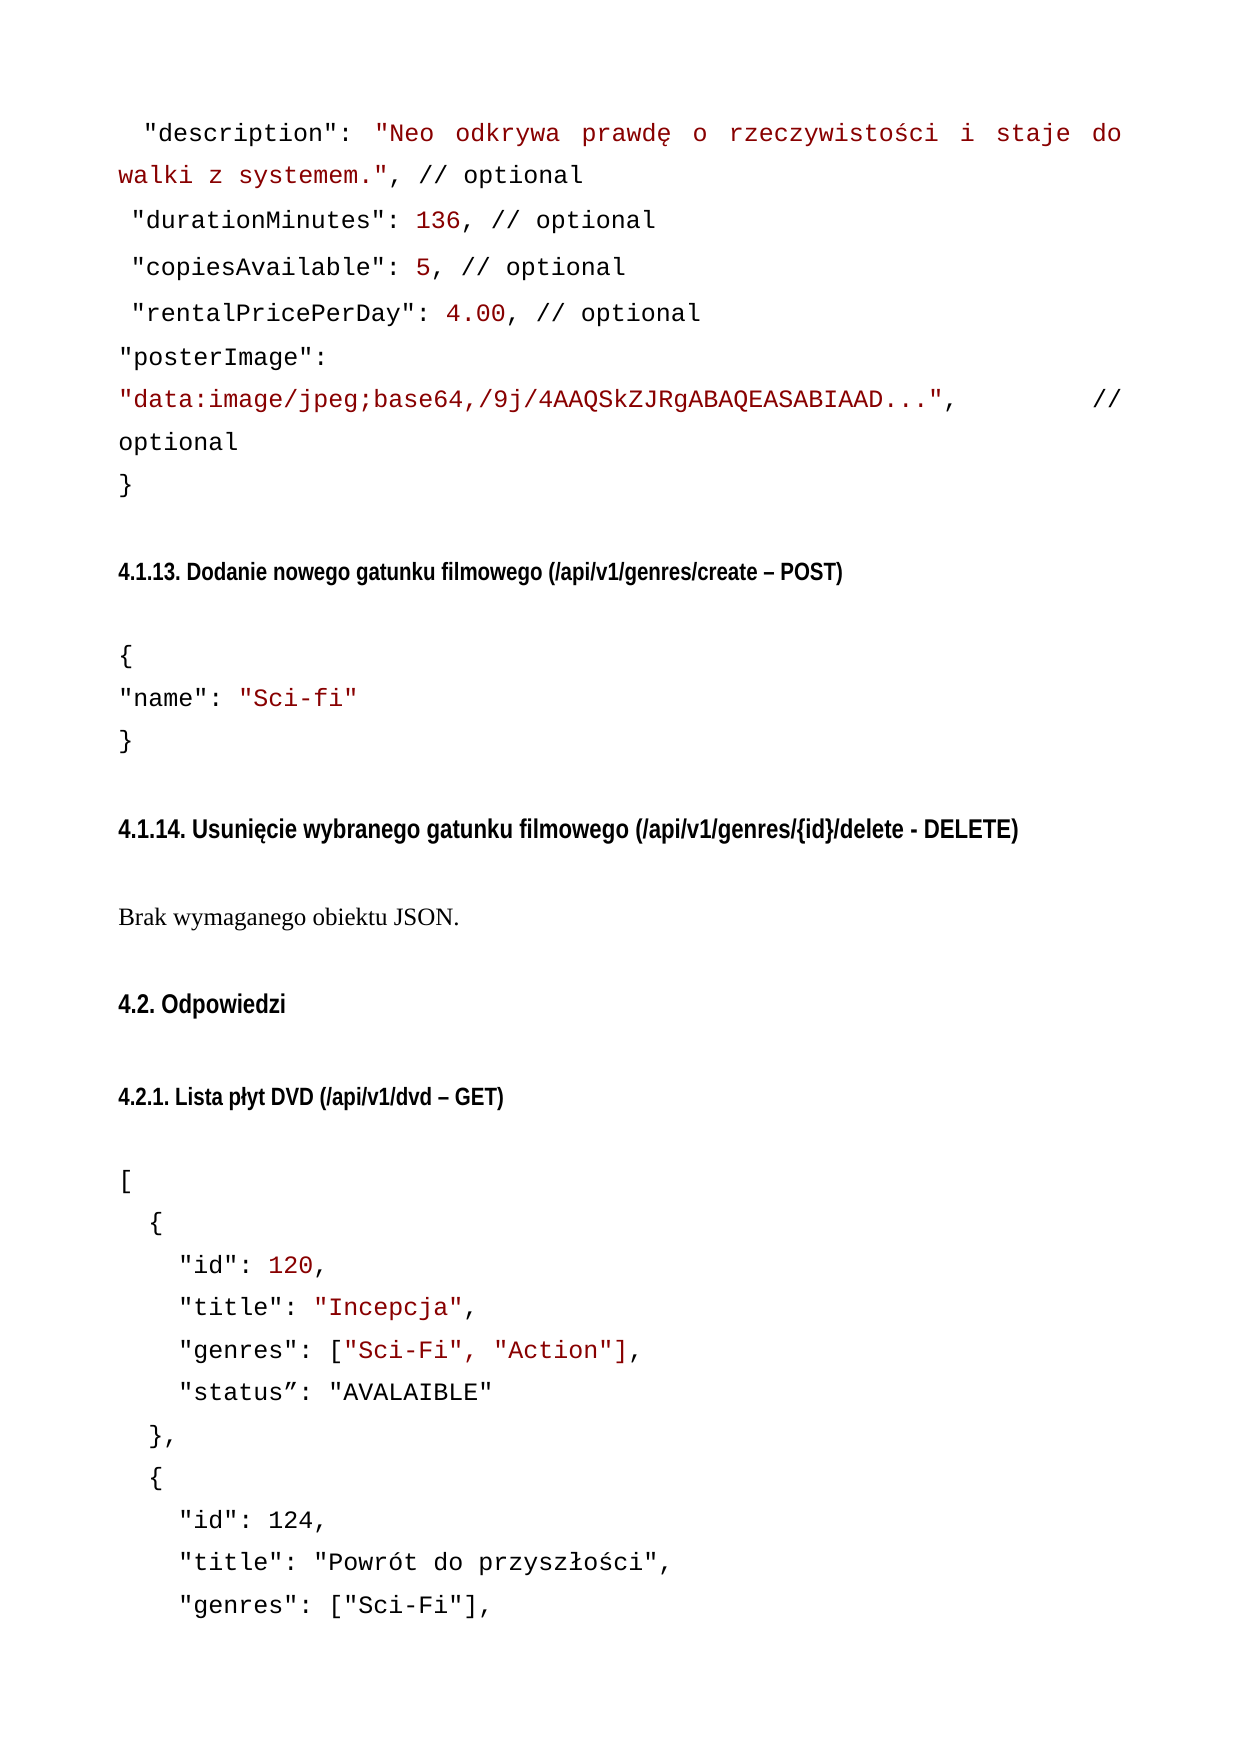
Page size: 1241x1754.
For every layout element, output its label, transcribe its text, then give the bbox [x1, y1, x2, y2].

text { [118, 643, 1122, 671]
text } [118, 472, 1122, 500]
text "description": "Neo odkrywa prawdę o rzeczywistości i staje do walki z systemem.", // optional [118, 118, 1122, 191]
text "title": "Powrót do przyszłości", [118, 1550, 1122, 1578]
text "durationMinutes": 136, // optional [118, 206, 1122, 236]
text 4.1.13. Dodanie nowego gatunku filmowego (/api/v1/genres/create – POST) [118, 557, 1122, 586]
text "name": "Sci-fi" [118, 685, 1122, 713]
text 4.1.14. Usunięcie wybranego gatunku filmowego (/api/v1/genres/{id}/delete - DELETE) [118, 813, 1122, 844]
text [ [118, 1167, 1122, 1196]
text 4.2.1. Lista płyt DVD (/api/v1/dvd – GET) [118, 1082, 1122, 1110]
text } [118, 728, 1122, 756]
text { [118, 1465, 1122, 1493]
text Brak wymaganego obiektu JSON. [118, 902, 1122, 931]
text }, [118, 1422, 1122, 1451]
text "posterImage": "data:image/jpeg;base64,/9j/4AAQSkZJRgABAQEASABIAAD...", // optional [118, 344, 1122, 458]
text "id": 124, [118, 1507, 1122, 1536]
text "status”: "AVALAIBLE" [118, 1380, 1122, 1408]
text "copiesAvailable": 5, // optional [118, 252, 1122, 283]
text "title": "Incepcja", [118, 1295, 1122, 1323]
text "genres": ["Sci-Fi", "Action"], [118, 1337, 1122, 1366]
text 4.2. Odpowiedzi [118, 989, 1122, 1020]
text { [118, 1210, 1122, 1238]
text "genres": ["Sci-Fi"], [118, 1592, 1122, 1621]
text "rentalPricePerDay": 4.00, // optional [118, 298, 1122, 329]
text "id": 120, [118, 1252, 1122, 1281]
